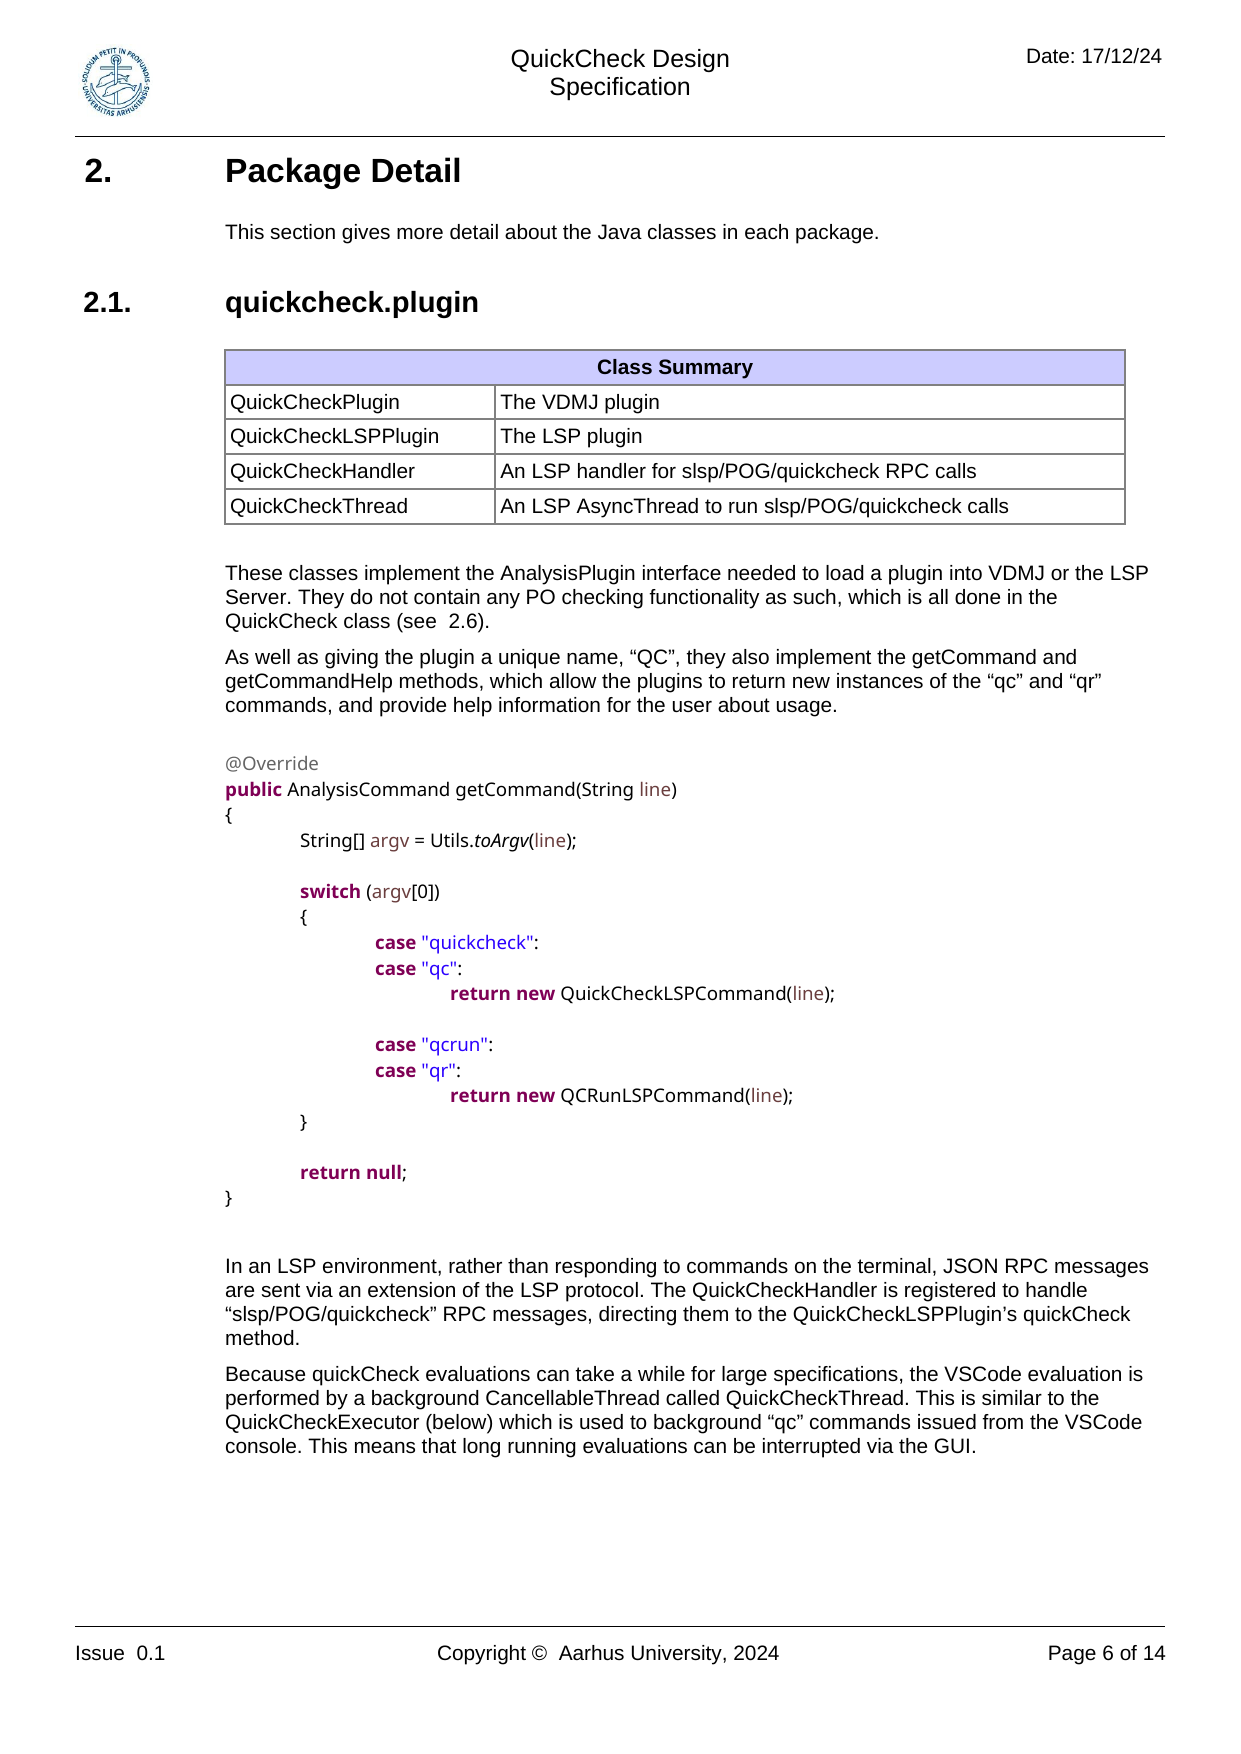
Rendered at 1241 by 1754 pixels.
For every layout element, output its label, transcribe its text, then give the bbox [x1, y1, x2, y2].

table_cell The LSP plugin [496, 420, 1124, 453]
text case "qc": [223, 955, 1165, 980]
table_cell The VDMJ plugin [496, 386, 1124, 418]
text @Override [223, 751, 1165, 776]
text { [223, 802, 1165, 827]
text As well as giving the plugin a unique name, “QC”, they also implement the getCommand and getCommandHelp methods, which allow the plugins to return new instances of the “qc” and “qr” commands, and provide help information for the user about usage. [225, 645, 1165, 717]
text } [223, 1108, 1165, 1133]
table_cell QuickCheckThread [226, 490, 494, 522]
text switch (argv[0]) [223, 878, 1165, 904]
text String[] argv = Utils.toArgv(line); [223, 827, 1165, 853]
text case "qr": [223, 1057, 1165, 1082]
text In an LSP environment, rather than responding to commands on the terminal, JSON RPC messages are sent via an extension of the LSP protocol. The QuickCheckHandler is registered to handle “slsp/POG/quickcheck” RPC messages, directing them to the QuickCheckLSPPlugin’s quickCheck method. [225, 1254, 1165, 1350]
table_cell An LSP AsyncThread to run slsp/POG/quickcheck calls [496, 490, 1124, 522]
table_cell QuickCheckPlugin [226, 386, 494, 418]
text public AnalysisCommand getCommand(String line) [223, 776, 1165, 802]
table_header Class Summary [226, 351, 1124, 384]
text Because quickCheck evaluations can take a while for large specifications, the VSCode evaluation is performed by a background CancellableThread called QuickCheckThread. This is similar to the QuickCheckExecutor (below) which is used to background “qc” commands issued from the VSCode console. This means that long running evaluations can be interrupted via the GUI. [225, 1362, 1165, 1458]
text return new QCRunLSPCommand(line); [223, 1082, 1165, 1108]
text case "quickcheck": [223, 929, 1165, 955]
table_cell QuickCheckHandler [226, 455, 494, 488]
table_cell An LSP handler for slsp/POG/quickcheck RPC calls [496, 455, 1124, 488]
text case "qcrun": [223, 1031, 1165, 1057]
table_cell QuickCheckLSPPlugin [226, 420, 494, 453]
text return null; [223, 1159, 1165, 1184]
subtitle Package Detail [75, 152, 1165, 190]
text return new QuickCheckLSPCommand(line); [223, 980, 1165, 1006]
picture [78, 44, 153, 120]
text This section gives more detail about the Java classes in each package. [225, 220, 1165, 244]
text These classes implement the AnalysisPlugin interface needed to load a plugin into VDMJ or the LSP Server. They do not contain any PO checking functionality as such, which is all done in the QuickCheck class (see 2.6). [225, 561, 1165, 633]
text { [223, 904, 1165, 929]
subtitle quickcheck.plugin [75, 286, 1165, 319]
text } [223, 1184, 1165, 1210]
